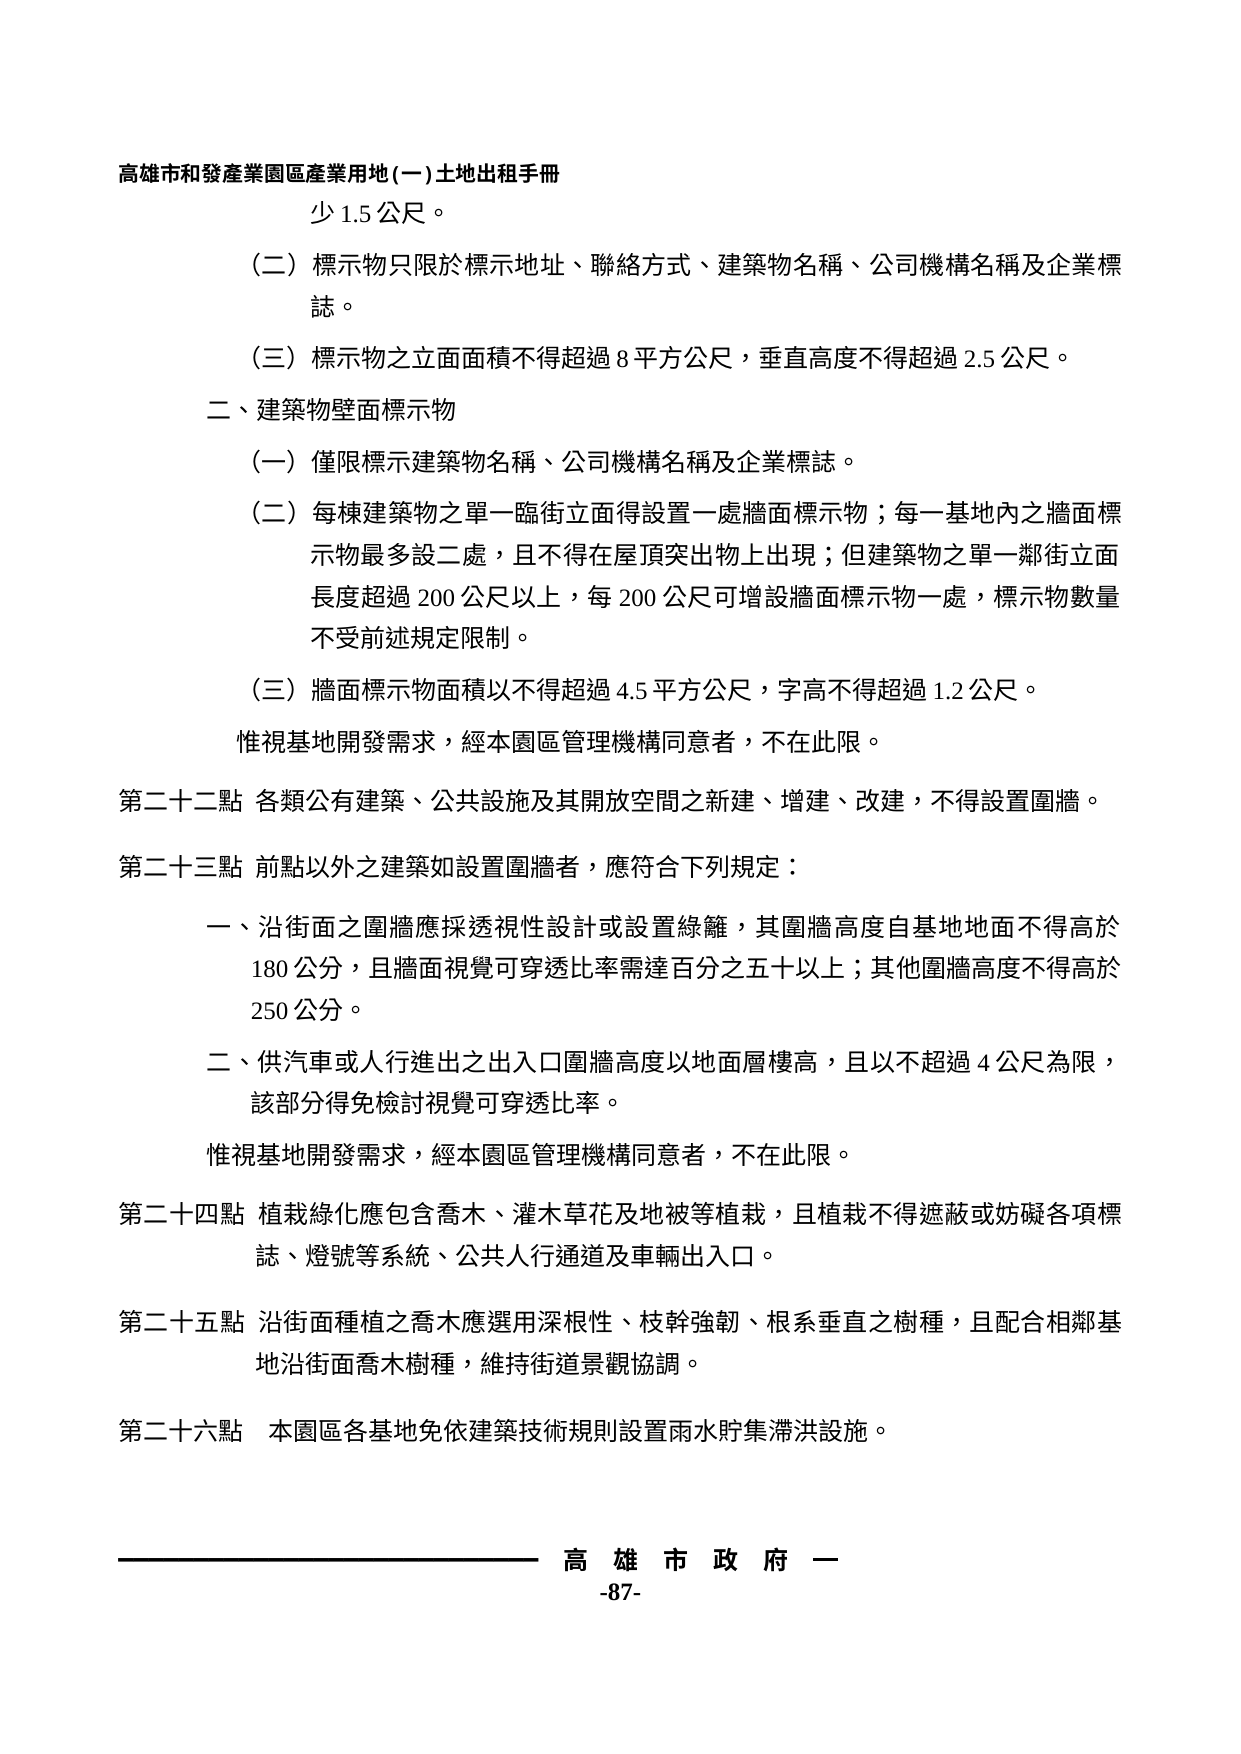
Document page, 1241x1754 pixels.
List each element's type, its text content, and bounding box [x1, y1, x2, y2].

text 二、建築物壁面標示物 [206, 386, 1122, 428]
text （二）標示物只限於標示地址、聯絡方式、建築物名稱、公司機構名稱及企業標誌。 [236, 241, 1122, 324]
text （二）每棟建築物之單一臨街立面得設置一處牆面標示物；每一基地內之牆面標示物最多設二處，且不得在屋頂突出物上出現；但建築物之單一鄰街立面長度超過200公尺以上，每200公尺可增設牆面標示物一處，標示物數量不受前述規定限制。 [236, 489, 1122, 656]
text 第二十四點 植栽綠化應包含喬木、灌木草花及地被等植栽，且植栽不得遮蔽或妨礙各項標誌、燈號等系統、公共人行通道及車輛出入口。 [118, 1190, 1122, 1273]
text 第二十五點 沿街面種植之喬木應選用深根性、枝幹強韌、根系垂直之樹種，且配合相鄰基地沿街面喬木樹種，維持街道景觀協調。 [118, 1298, 1122, 1382]
text 第二十三點 前點以外之建築如設置圍牆者，應符合下列規定： [118, 843, 1122, 885]
text （一）僅限標示建築物名稱、公司機構名稱及企業標誌。 [236, 438, 1122, 479]
text （三）牆面標示物面積以不得超過4.5平方公尺，字高不得超過1.2公尺。 [236, 666, 1122, 708]
text 第二十二點 各類公有建築、公共設施及其開放空間之新建、增建、改建，不得設置圍牆。 [118, 777, 1122, 818]
text 惟視基地開發需求，經本園區管理機構同意者，不在此限。 [206, 1131, 1122, 1173]
text 第二十六點 本園區各基地免依建築技術規則設置雨水貯集滯洪設施。 [118, 1407, 1122, 1448]
text 少1.5公尺。 [236, 189, 1122, 231]
text 惟視基地開發需求，經本園區管理機構同意者，不在此限。 [236, 718, 1122, 759]
text （三）標示物之立面面積不得超過8平方公尺，垂直高度不得超過2.5公尺。 [236, 334, 1122, 376]
text 二、供汽車或人行進出之出入口圍牆高度以地面層樓高，且以不超過4公尺為限，該部分得免檢討視覺可穿透比率。 [206, 1038, 1122, 1121]
text 一、沿街面之圍牆應採透視性設計或設置綠籬，其圍牆高度自基地地面不得高於180公分，且牆面視覺可穿透比率需達百分之五十以上；其他圍牆高度不得高於250公分。 [206, 903, 1122, 1028]
